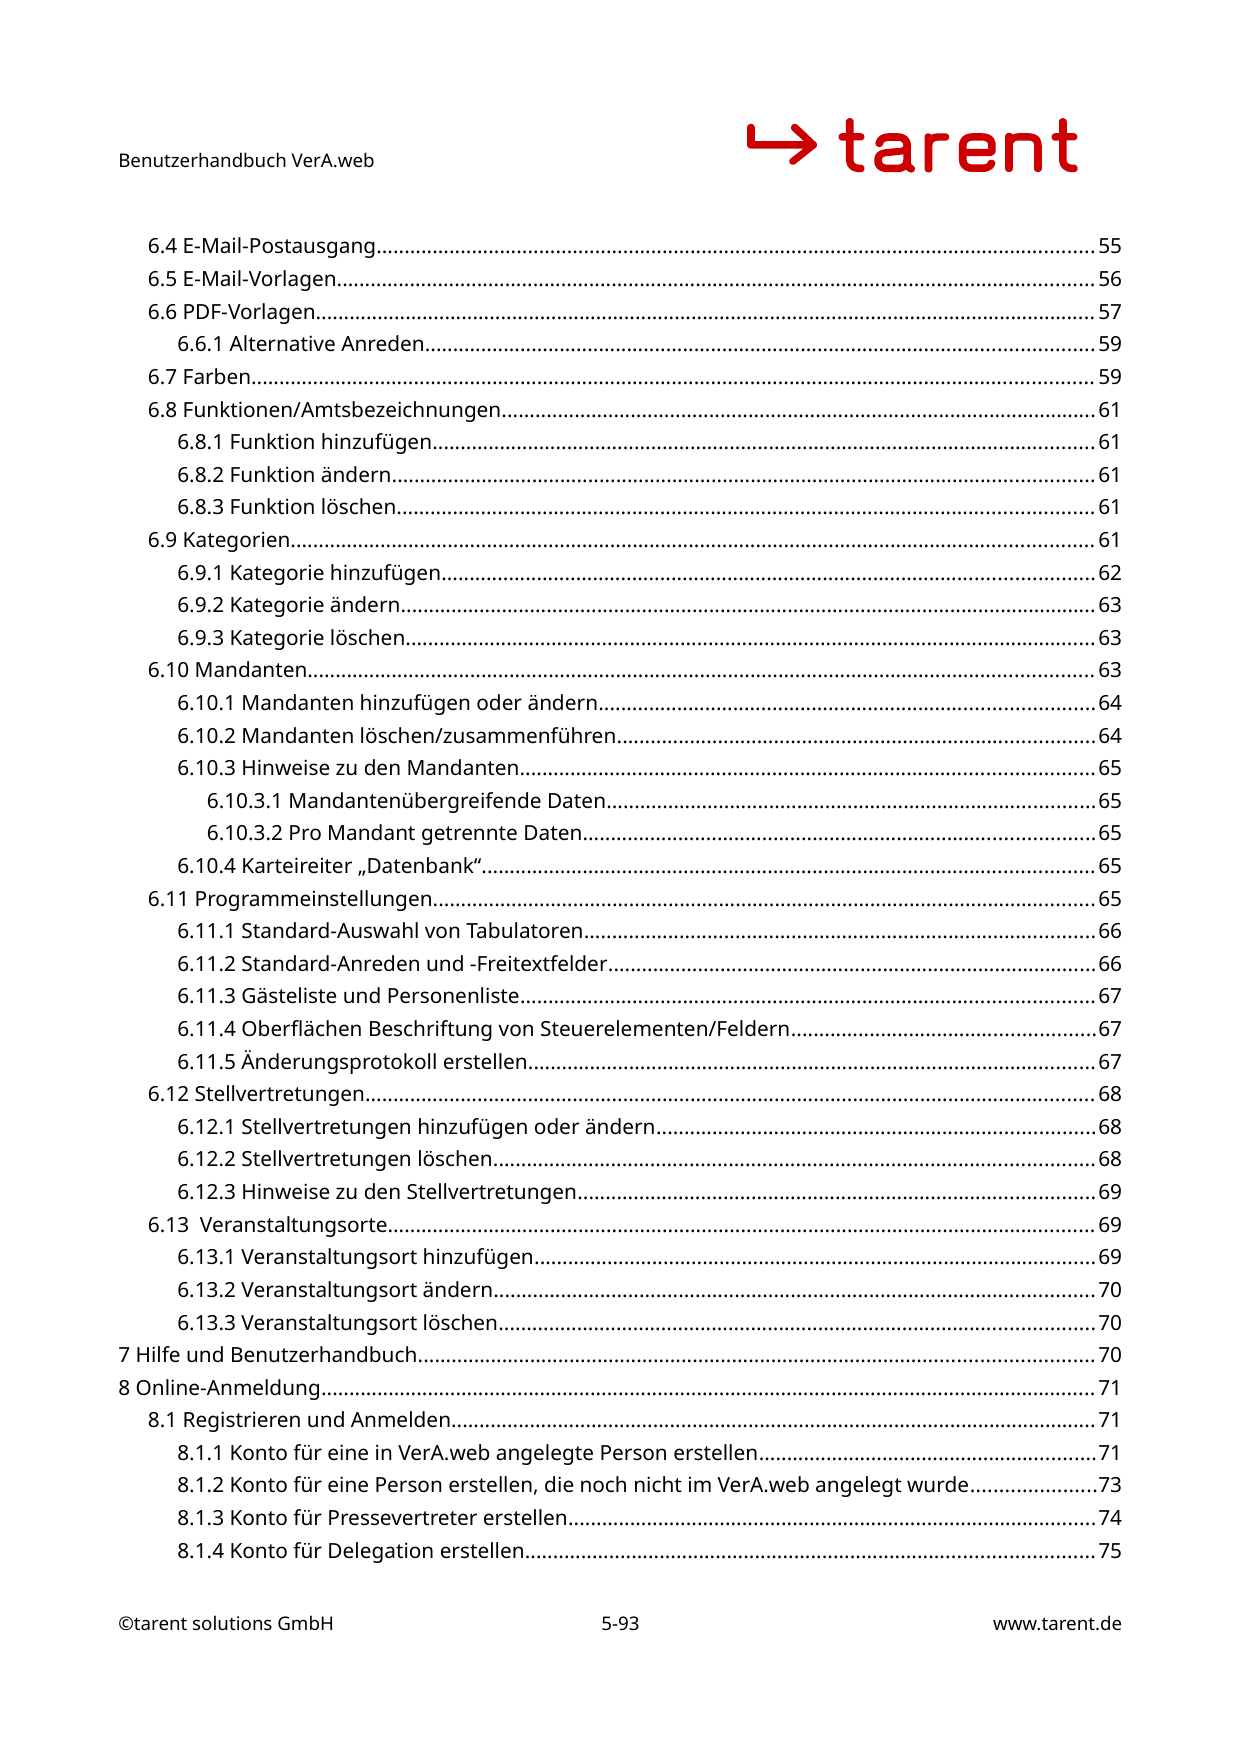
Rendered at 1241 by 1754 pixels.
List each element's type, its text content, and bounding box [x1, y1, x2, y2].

text 6.6 PDF-Vorlagen 57 [148, 297, 1122, 325]
text 6.13.3 Veranstaltungsort löschen 70 [177, 1308, 1122, 1336]
text 6.10.3.2 Pro Mandant getrennte Daten 65 [207, 818, 1122, 847]
text 6.4 E-Mail-Postausgang 55 [148, 232, 1122, 260]
text 6.8.2 Funktion ändern 61 [177, 460, 1122, 488]
text 6.11 Programmeinstellungen 65 [148, 884, 1122, 912]
text 6.11.3 Gästeliste und Personenliste 67 [177, 982, 1122, 1010]
text 6.8.3 Funktion löschen 61 [177, 492, 1122, 521]
text 6.7 Farben 59 [148, 362, 1122, 391]
text 7 Hilfe und Benutzerhandbuch 70 [118, 1340, 1122, 1369]
text 8.1.4 Konto für Delegation erstellen 75 [177, 1536, 1122, 1564]
text 8.1.3 Konto für Pressevertreter erstellen 74 [177, 1503, 1122, 1532]
text 6.8.1 Funktion hinzufügen 61 [177, 427, 1122, 456]
text 8.1.1 Konto für eine in VerA.web angelegte Person erstellen 71 [177, 1438, 1122, 1466]
text 6.9.1 Kategorie hinzufügen 62 [177, 558, 1122, 586]
text 6.10.2 Mandanten löschen/zusammenführen 64 [177, 721, 1122, 749]
text 6.9.2 Kategorie ändern 63 [177, 590, 1122, 619]
text 6.5 E-Mail-Vorlagen 56 [148, 264, 1122, 293]
text 6.12.2 Stellvertretungen löschen 68 [177, 1144, 1122, 1173]
text 6.11.4 Oberflächen Beschriftung von Steuerelementen/Feldern 67 [177, 1014, 1122, 1043]
text 6.10 Mandanten 63 [148, 656, 1122, 684]
text 6.10.1 Mandanten hinzufügen oder ändern 64 [177, 688, 1122, 717]
text 6.12.3 Hinweise zu den Stellvertretungen 69 [177, 1177, 1122, 1206]
text 6.9.3 Kategorie löschen 63 [177, 623, 1122, 651]
text 6.9 Kategorien 61 [148, 525, 1122, 553]
text 6.8 Funktionen/Amtsbezeichnungen 61 [148, 395, 1122, 423]
text 6.13.1 Veranstaltungsort hinzufügen 69 [177, 1242, 1122, 1271]
text 6.11.1 Standard-Auswahl von Tabulatoren 66 [177, 916, 1122, 945]
text 6.12 Stellvertretungen 68 [148, 1079, 1122, 1108]
text 6.12.1 Stellvertretungen hinzufügen oder ändern 68 [177, 1112, 1122, 1140]
text 6.11.2 Standard-Anreden und -Freitextfelder 66 [177, 949, 1122, 977]
text 6.10.3 Hinweise zu den Mandanten 65 [177, 753, 1122, 782]
text 6.13 Veranstaltungsorte 69 [148, 1210, 1122, 1238]
text 8.1 Registrieren und Anmelden 71 [148, 1405, 1122, 1434]
text 8 Online-Anmeldung 71 [118, 1373, 1122, 1401]
text 6.6.1 Alternative Anreden 59 [177, 329, 1122, 358]
text 8.1.2 Konto für eine Person erstellen, die noch nicht im VerA.web angelegt wurde 73 [177, 1471, 1122, 1499]
text 6.13.2 Veranstaltungsort ändern 70 [177, 1275, 1122, 1303]
text 6.10.3.1 Mandantenübergreifende Daten 65 [207, 786, 1122, 814]
text 6.10.4 Karteireiter „Datenbank“ 65 [177, 851, 1122, 879]
text 6.11.5 Änderungsprotokoll erstellen 67 [177, 1047, 1122, 1075]
